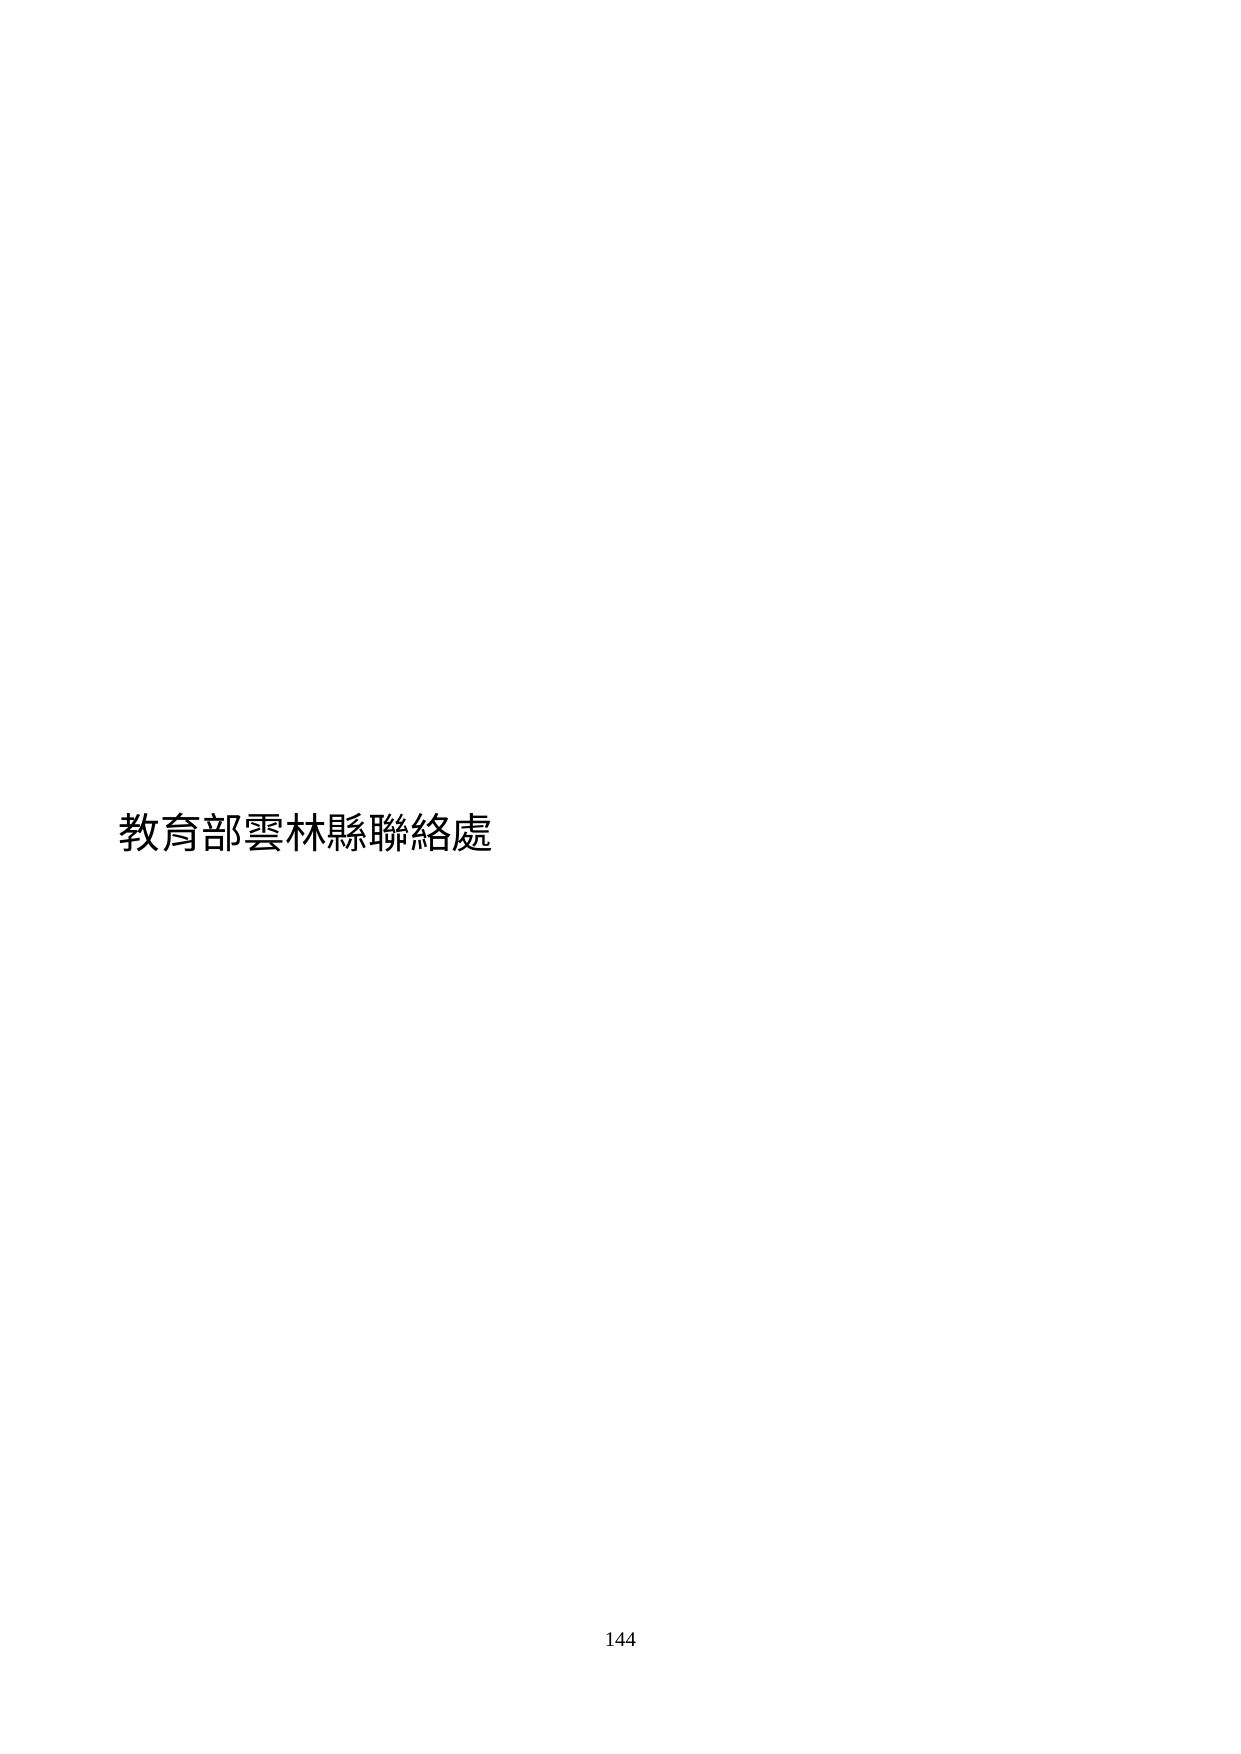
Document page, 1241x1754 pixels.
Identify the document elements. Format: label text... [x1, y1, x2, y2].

text 教育部雲林縣聯絡處 [118, 788, 1122, 851]
